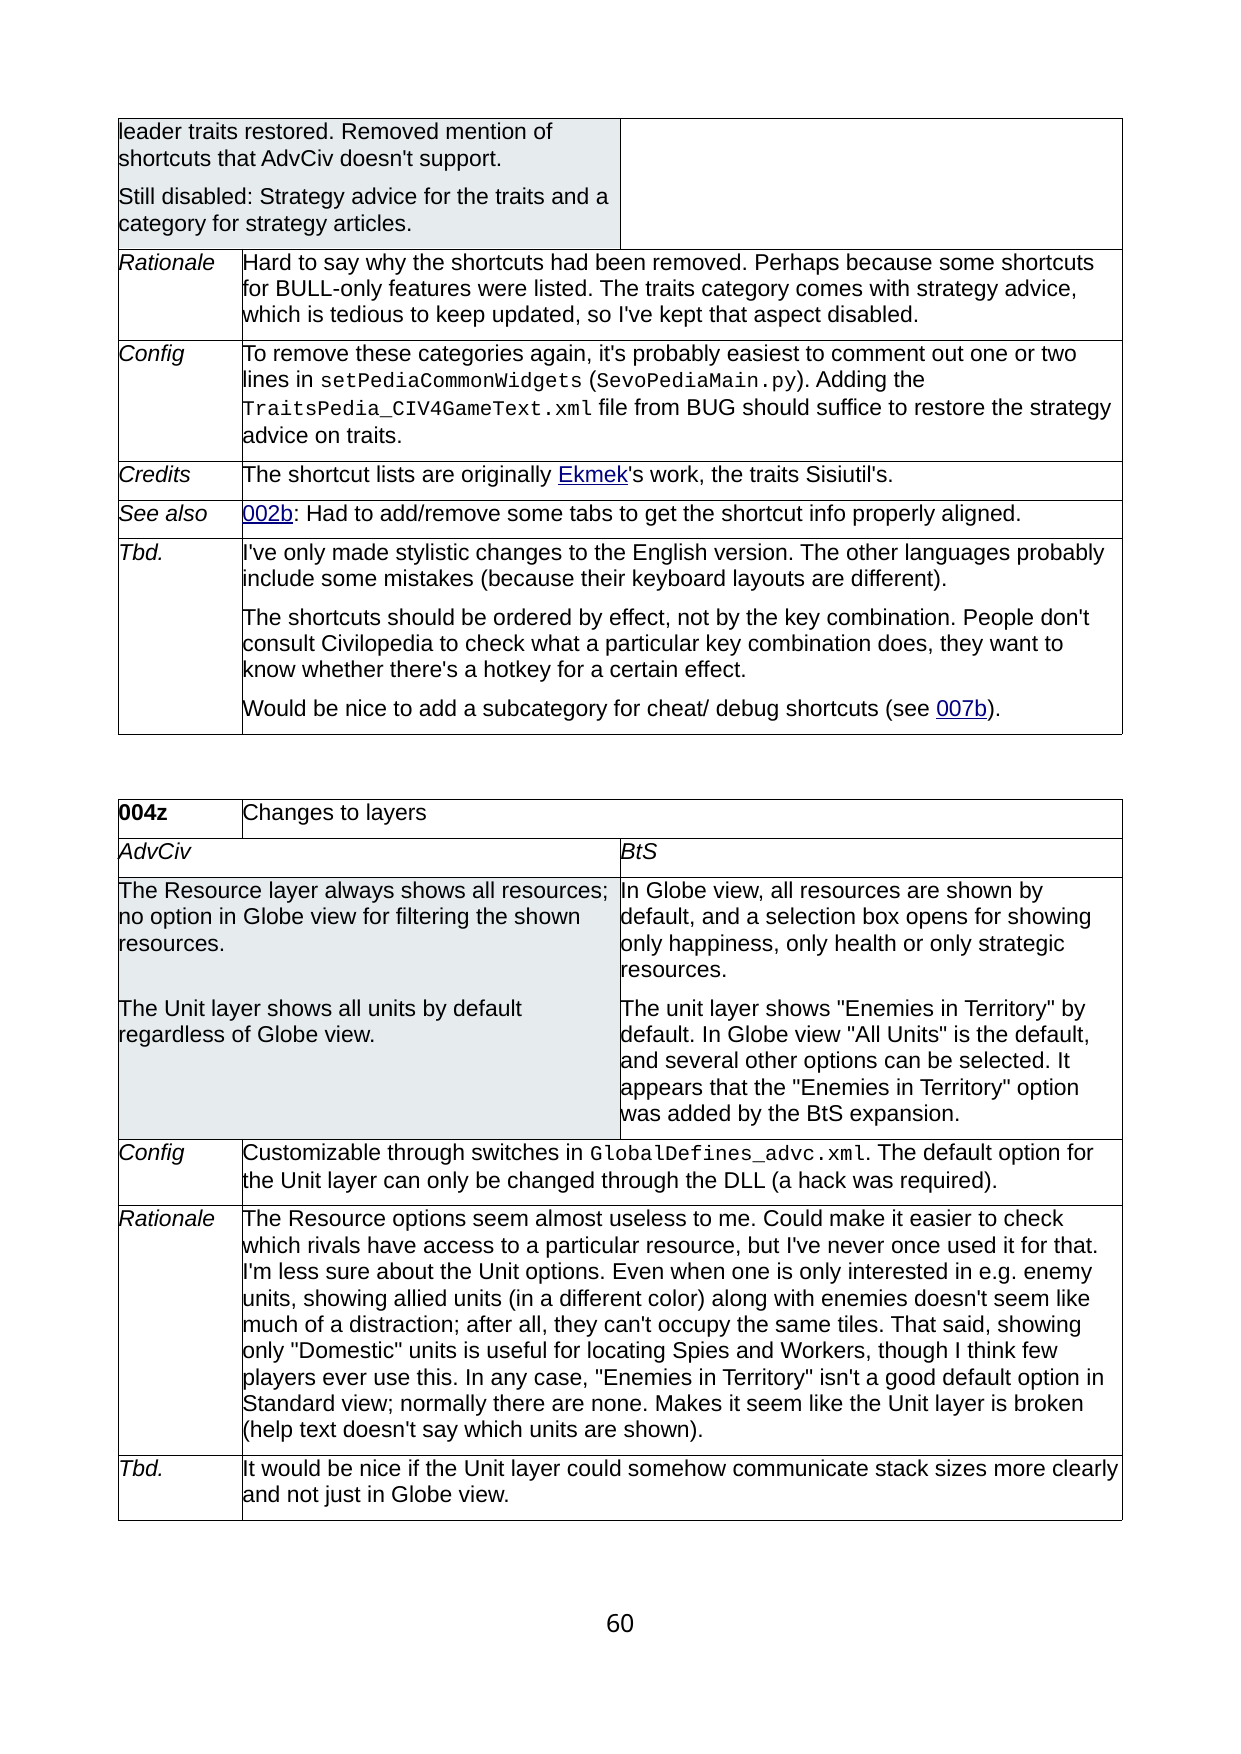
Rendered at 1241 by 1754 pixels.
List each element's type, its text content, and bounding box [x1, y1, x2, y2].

table_cell Tbd. [119, 539, 242, 734]
table_header 004z [119, 800, 242, 838]
table_cell AdvCiv [119, 839, 620, 877]
table_header Changes to layers [243, 800, 1122, 838]
table_cell Customizable through switches in GlobalDefines_advc.xml. The default option for the Unit layer can only be changed through the DLL (a hack was required). [243, 1140, 1122, 1205]
table_cell Config [119, 1140, 242, 1205]
table_cell [621, 119, 1122, 248]
table_cell Tbd. [119, 1456, 242, 1520]
table_cell Hard to say why the shortcuts had been removed. Perhaps because some shortcuts for BULL-only features were listed. The traits category comes with strategy advice, which is tedious to keep updated, so I've kept that aspect disabled. [243, 250, 1122, 340]
table_cell Credits [119, 462, 242, 499]
table_cell 002b: Had to add/remove some tabs to get the shortcut info properly aligned. [243, 501, 1122, 538]
table_cell Rationale [119, 1206, 242, 1455]
table_cell Config [119, 341, 242, 461]
table_cell See also [119, 501, 242, 538]
table_cell BtS [621, 839, 1122, 877]
table_cell I've only made stylistic changes to the English version. The other languages probably include some mistakes (because their keyboard layouts are different). The shortcuts should be ordered by effect, not by the key combination. People don't consult Civilopedia to check what a particular key combination does, they want to know whether there's a hotkey for a certain effect. Would be nice to add a subcategory for cheat/ debug shortcuts (see 007b). [243, 539, 1122, 734]
table_cell leader traits restored. Removed mention of shortcuts that AdvCiv doesn't support. Still disabled: Strategy advice for the traits and a category for strategy articles. [119, 119, 620, 248]
table_cell It would be nice if the Unit layer could somehow communicate stack sizes more clearly and not just in Globe view. [243, 1456, 1122, 1520]
table_cell To remove these categories again, it's probably easiest to comment out one or two lines in setPediaCommonWidgets (SevoPediaMain.py). Adding the TraitsPedia_CIV4GameText.xml file from BUG should suffice to restore the strategy advice on traits. [243, 341, 1122, 461]
table_cell The Resource layer always shows all resources; no option in Globe view for filtering the shown resources. The Unit layer shows all units by default regardless of Globe view. [119, 878, 620, 1139]
table_cell The shortcut lists are originally Ekmek's work, the traits Sisiutil's. [243, 462, 1122, 499]
table_cell The Resource options seem almost useless to me. Could make it easier to check which rivals have access to a particular resource, but I've never once used it for that. I'm less sure about the Unit options. Even when one is only interested in e.g. enemy units, showing allied units (in a different color) along with enemies doesn't seem like much of a distraction; after all, they can't occupy the same tiles. That said, showing only "Domestic" units is useful for locating Spies and Workers, though I think few players ever use this. In any case, "Enemies in Territory" isn't a good default option in Standard view; normally there are none. Makes it seem like the Unit layer is broken (help text doesn't say which units are shown). [243, 1206, 1122, 1455]
table_cell Rationale [119, 250, 242, 340]
table_cell In Globe view, all resources are shown by default, and a selection box opens for showing only happiness, only health or only strategic resources. The unit layer shows "Enemies in Territory" by default. In Globe view "All Units" is the default, and several other options can be selected. It appears that the "Enemies in Territory" option was added by the BtS expansion. [621, 878, 1122, 1139]
